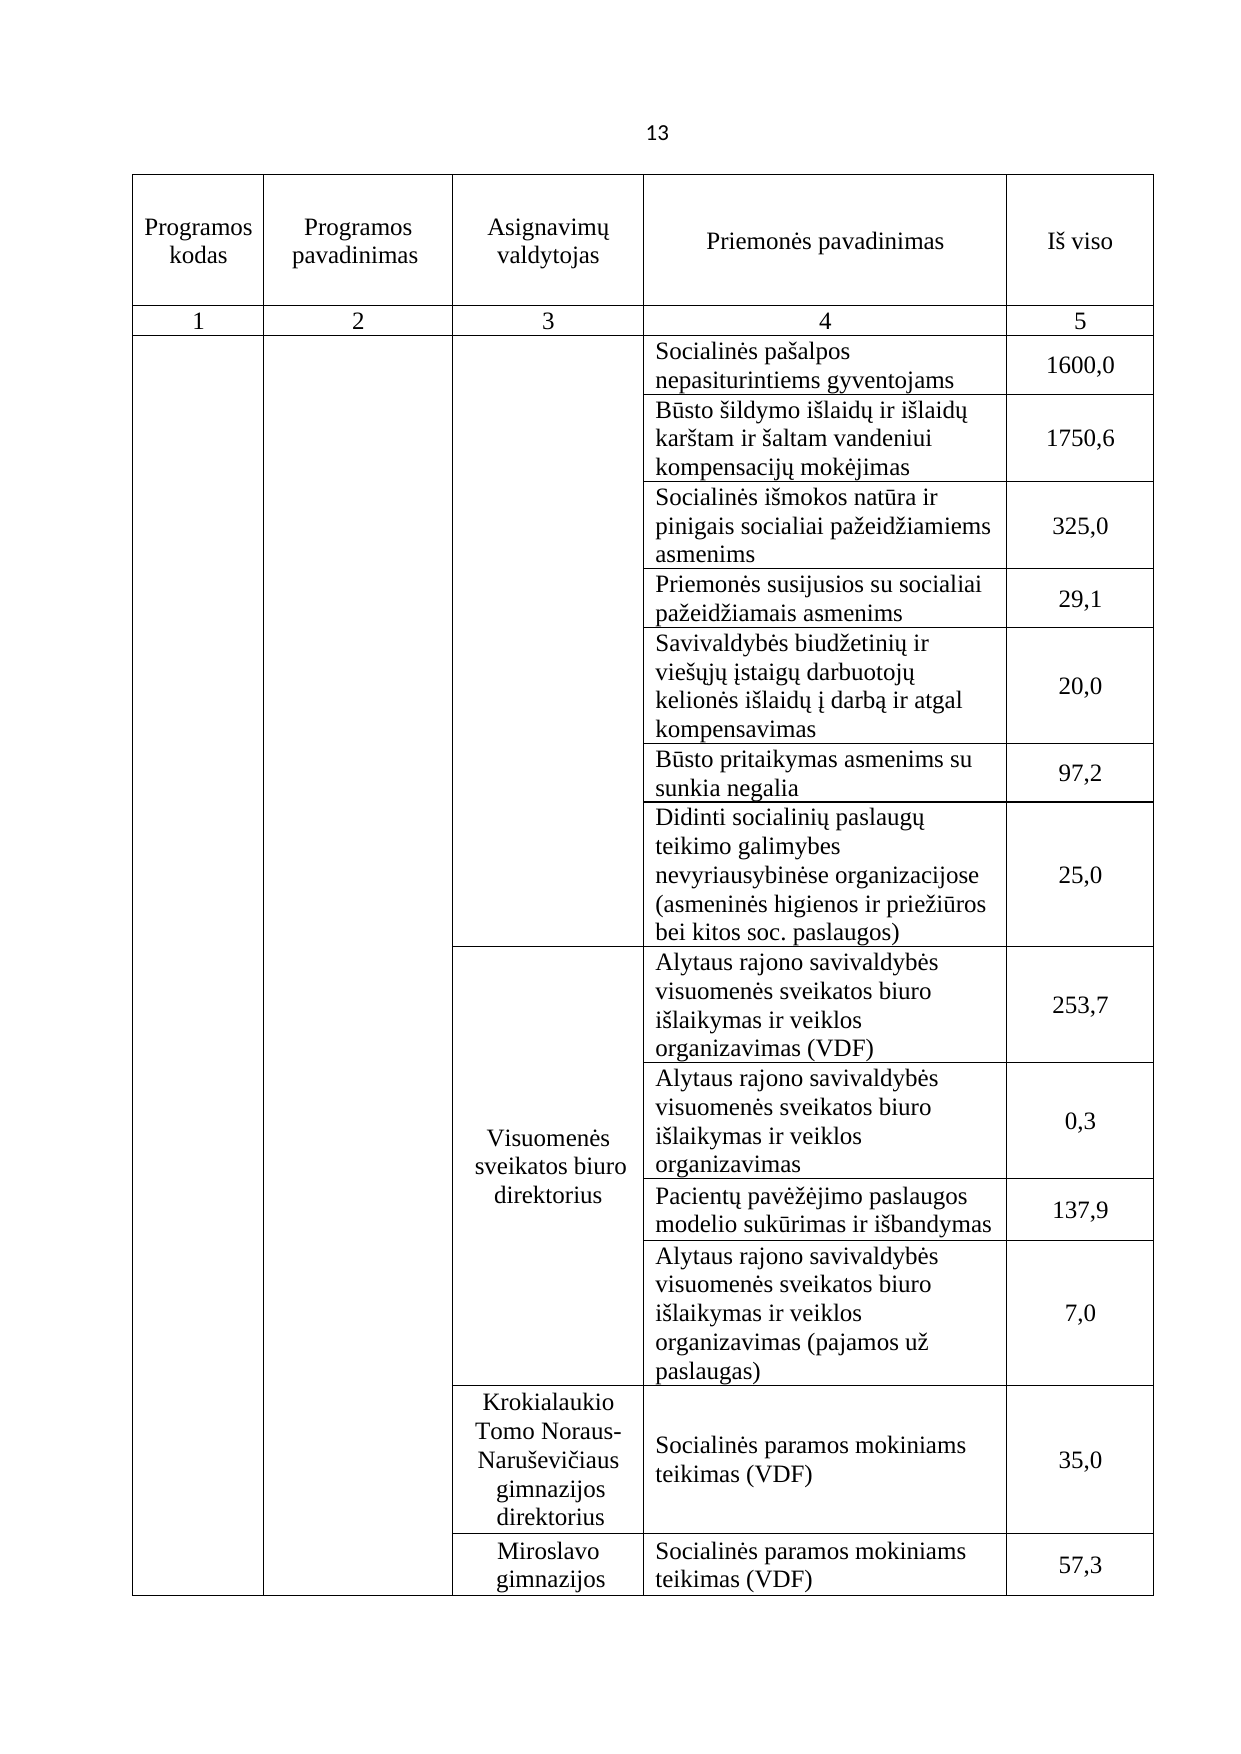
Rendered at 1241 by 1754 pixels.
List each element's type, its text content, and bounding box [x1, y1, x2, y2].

table_cell 5 [1007, 306, 1153, 335]
table_cell Socialinės paramos mokiniams teikimas (VDF) [644, 1386, 1006, 1533]
table_cell 29,1 [1007, 569, 1153, 627]
table_cell Alytaus rajono savivaldybės visuomenės sveikatos biuro išlaikymas ir veiklos organizavimas [644, 1063, 1006, 1178]
table_cell Socialinės pašalpos nepasiturintiems gyventojams [644, 336, 1006, 394]
table_cell Alytaus rajono savivaldybės visuomenės sveikatos biuro išlaikymas ir veiklos organizavimas (pajamos už paslaugas) [644, 1241, 1006, 1384]
table_cell Didinti socialinių paslaugų teikimo galimybes nevyriausybinėse organizacijose (asmeninės higienos ir priežiūros bei kitos soc. paslaugos) [644, 803, 1006, 946]
table_cell 57,3 [1007, 1534, 1153, 1595]
table_cell [133, 336, 263, 1595]
table_cell Būsto šildymo išlaidų ir išlaidų karštam ir šaltam vandeniui kompensacijų mokėjimas [644, 395, 1006, 481]
table_cell Miroslavo gimnazijos [453, 1534, 643, 1595]
table_cell 137,9 [1007, 1179, 1153, 1240]
table_cell 253,7 [1007, 947, 1153, 1062]
table_cell 1750,6 [1007, 395, 1153, 481]
table_cell 25,0 [1007, 803, 1153, 946]
table_cell Socialinės paramos mokiniams teikimas (VDF) [644, 1534, 1006, 1595]
table_header Priemonės pavadinimas [644, 175, 1006, 305]
table_cell 97,2 [1007, 744, 1153, 801]
table_header Asignavimų valdytojas [453, 175, 643, 305]
table_cell 3 [453, 306, 643, 335]
table_cell 0,3 [1007, 1063, 1153, 1178]
table_cell [453, 336, 643, 946]
table_cell Būsto pritaikymas asmenims su sunkia negalia [644, 744, 1006, 801]
table_cell Visuomenės sveikatos biuro direktorius [453, 947, 643, 1384]
table_cell 7,0 [1007, 1241, 1153, 1384]
table_cell 35,0 [1007, 1386, 1153, 1533]
table_cell Savivaldybės biudžetinių ir viešųjų įstaigų darbuotojų kelionės išlaidų į darbą ir atgal kompensavimas [644, 628, 1006, 743]
table_cell 4 [644, 306, 1006, 335]
table_cell 325,0 [1007, 482, 1153, 568]
table_cell Krokialaukio Tomo Noraus-Naruševičiaus gimnazijos direktorius [453, 1386, 643, 1533]
table_cell 1 [133, 306, 263, 335]
table_header Iš viso [1007, 175, 1153, 305]
table_cell 2 [264, 306, 452, 335]
table_cell Pacientų pavėžėjimo paslaugos modelio sukūrimas ir išbandymas [644, 1179, 1006, 1240]
table_cell Socialinės išmokos natūra ir pinigais socialiai pažeidžiamiems asmenims [644, 482, 1006, 568]
table_cell Alytaus rajono savivaldybės visuomenės sveikatos biuro išlaikymas ir veiklos organizavimas (VDF) [644, 947, 1006, 1062]
table_header Programos pavadinimas [264, 175, 452, 305]
table_cell [264, 336, 452, 1595]
table_cell 1600,0 [1007, 336, 1153, 394]
table_header Programos kodas [133, 175, 263, 305]
table_cell Priemonės susijusios su socialiai pažeidžiamais asmenims [644, 569, 1006, 627]
table_cell 20,0 [1007, 628, 1153, 743]
